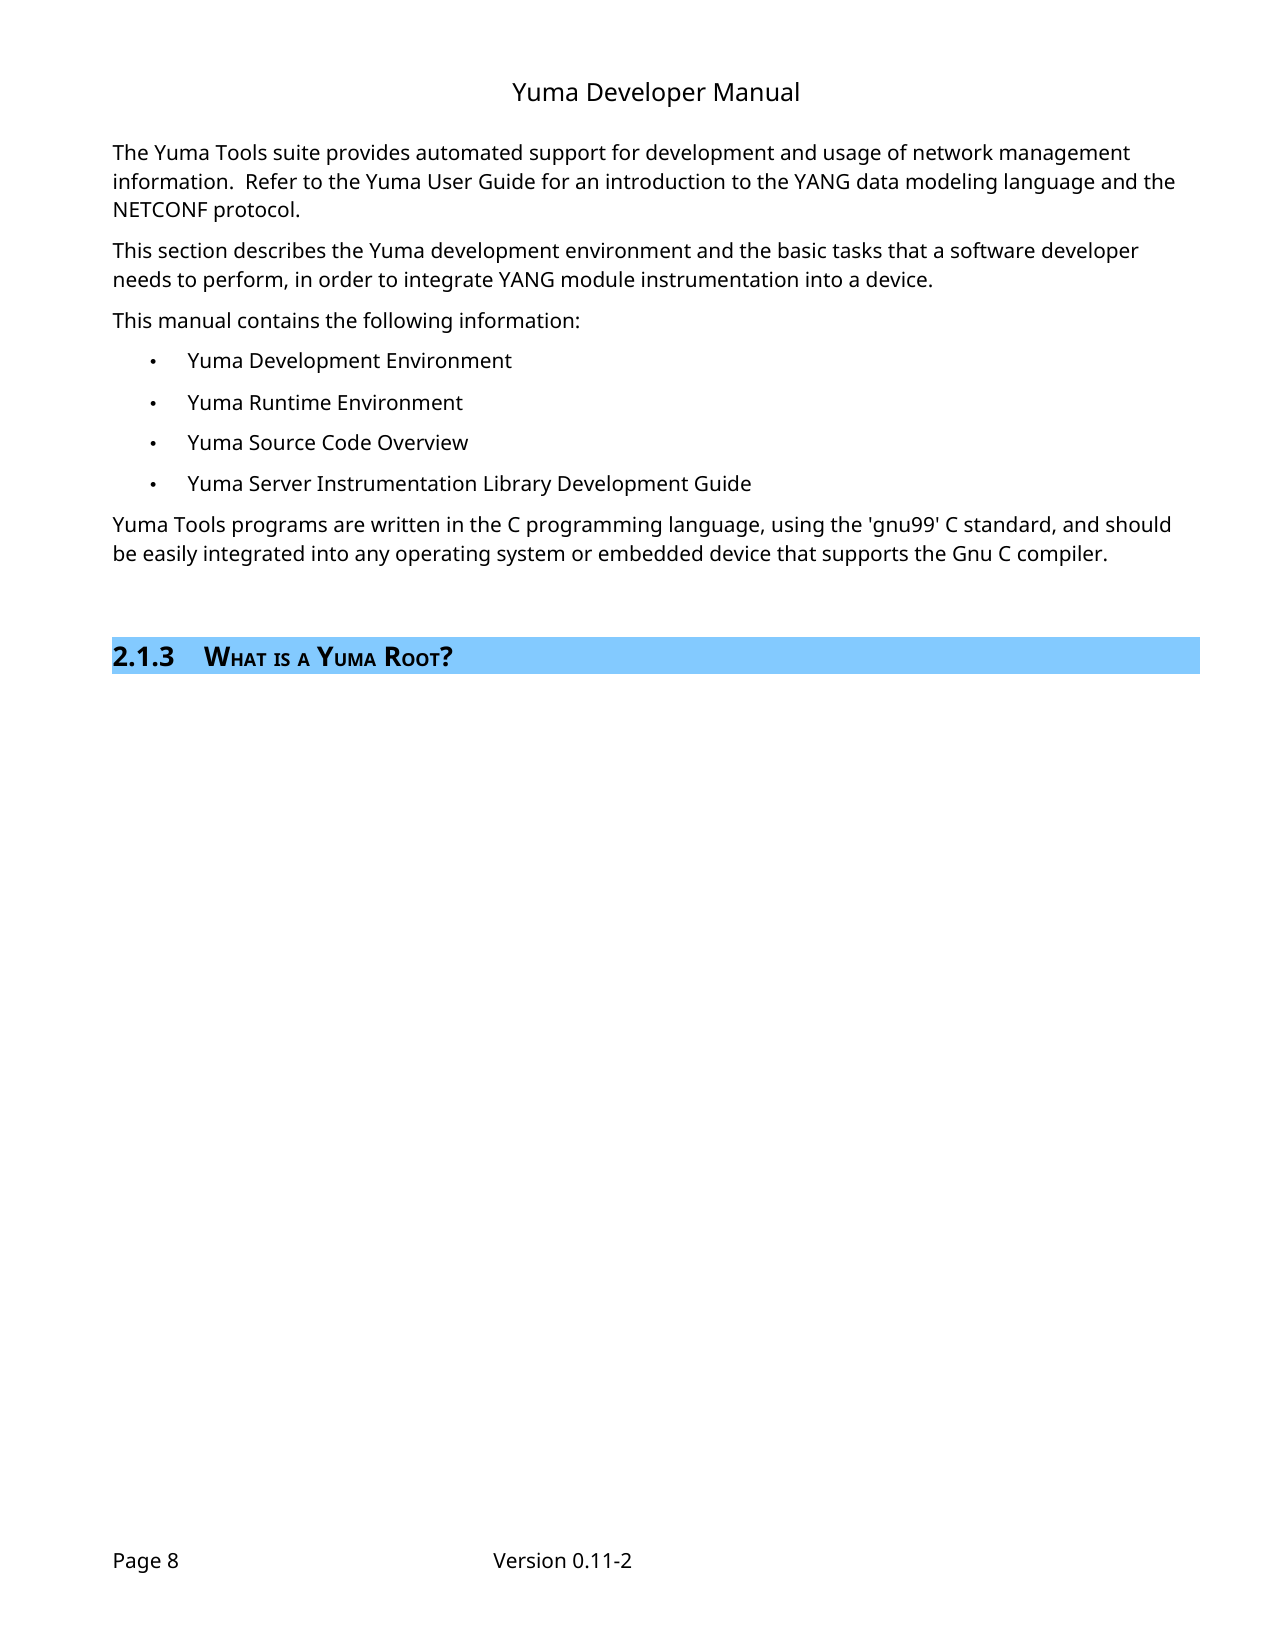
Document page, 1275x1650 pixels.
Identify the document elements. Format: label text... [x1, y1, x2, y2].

text Yuma Tools programs are written in the C programming language, using the 'gnu99' C standard, and should be easily integrated into any operating system or embedded device that supports the Gnu C compiler. [112, 510, 1200, 567]
text The Yuma Tools suite provides automated support for development and usage of network management information. Refer to the Yuma User Guide for an introduction to the YANG data modeling language and the NETCONF protocol. [112, 138, 1200, 224]
text This section describes the Yuma development environment and the basic tasks that a software developer needs to perform, in order to integrate YANG module instrumentation into a device. [112, 236, 1200, 293]
text This manual contains the following information: [112, 306, 1200, 334]
list Yuma Source Code Overview [150, 428, 1200, 457]
subtitle What is a Yuma Root? [112, 637, 1200, 674]
list Yuma Development Environment [150, 347, 1200, 375]
list Yuma Runtime Environment [150, 388, 1200, 416]
list Yuma Server Instrumentation Library Development Guide [150, 469, 1200, 498]
